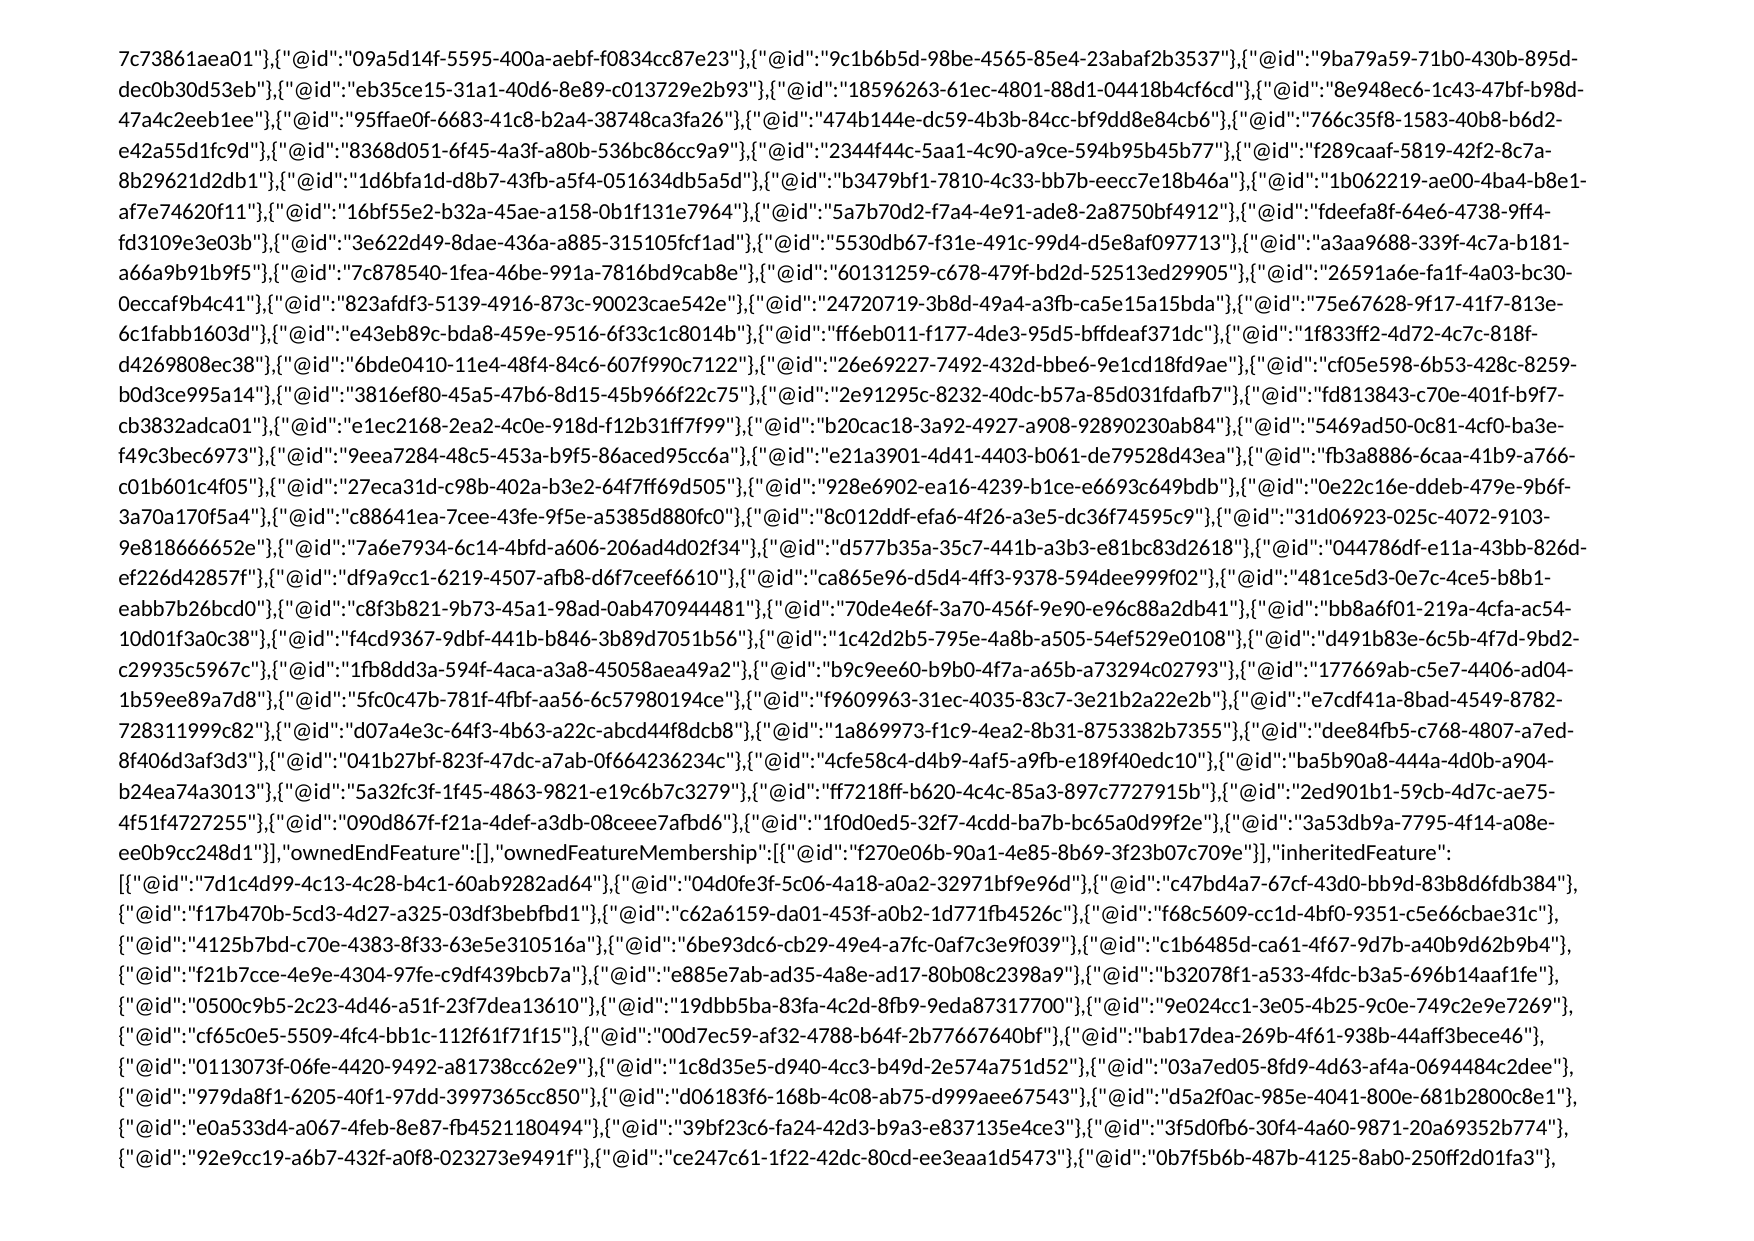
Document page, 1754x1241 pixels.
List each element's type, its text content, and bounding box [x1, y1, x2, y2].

text 7c73861aea01"},{"@id":"09a5d14f-5595-400a-aebf-f0834cc87e23"},{"@id":"9c1b6b5d-98be-4565-85e4-23abaf2b3537"},{"@id":"9ba79a59-71b0-430b-895d-dec0b30d53eb"},{"@id":"eb35ce15-31a1-40d6-8e89-c013729e2b93"},{"@id":"18596263-61ec-4801-88d1-04418b4cf6cd"},{"@id":"8e948ec6-1c43-47bf-b98d-47a4c2eeb1ee"},{"@id":"95ffae0f-6683-41c8-b2a4-38748ca3fa26"},{"@id":"474b144e-dc59-4b3b-84cc-bf9dd8e84cb6"},{"@id":"766c35f8-1583-40b8-b6d2-e42a55d1fc9d"},{"@id":"8368d051-6f45-4a3f-a80b-536bc86cc9a9"},{"@id":"2344f44c-5aa1-4c90-a9ce-594b95b45b77"},{"@id":"f289caaf-5819-42f2-8c7a-8b29621d2db1"},{"@id":"1d6bfa1d-d8b7-43fb-a5f4-051634db5a5d"},{"@id":"b3479bf1-7810-4c33-bb7b-eecc7e18b46a"},{"@id":"1b062219-ae00-4ba4-b8e1-af7e74620f11"},{"@id":"16bf55e2-b32a-45ae-a158-0b1f131e7964"},{"@id":"5a7b70d2-f7a4-4e91-ade8-2a8750bf4912"},{"@id":"fdeefa8f-64e6-4738-9ff4-fd3109e3e03b"},{"@id":"3e622d49-8dae-436a-a885-315105fcf1ad"},{"@id":"5530db67-f31e-491c-99d4-d5e8af097713"},{"@id":"a3aa9688-339f-4c7a-b181-a66a9b91b9f5"},{"@id":"7c878540-1fea-46be-991a-7816bd9cab8e"},{"@id":"60131259-c678-479f-bd2d-52513ed29905"},{"@id":"26591a6e-fa1f-4a03-bc30-0eccaf9b4c41"},{"@id":"823afdf3-5139-4916-873c-90023cae542e"},{"@id":"24720719-3b8d-49a4-a3fb-ca5e15a15bda"},{"@id":"75e67628-9f17-41f7-813e-6c1fabb1603d"},{"@id":"e43eb89c-bda8-459e-9516-6f33c1c8014b"},{"@id":"ff6eb011-f177-4de3-95d5-bffdeaf371dc"},{"@id":"1f833ff2-4d72-4c7c-818f-d4269808ec38"},{"@id":"6bde0410-11e4-48f4-84c6-607f990c7122"},{"@id":"26e69227-7492-432d-bbe6-9e1cd18fd9ae"},{"@id":"cf05e598-6b53-428c-8259-b0d3ce995a14"},{"@id":"3816ef80-45a5-47b6-8d15-45b966f22c75"},{"@id":"2e91295c-8232-40dc-b57a-85d031fdafb7"},{"@id":"fd813843-c70e-401f-b9f7-cb3832adca01"},{"@id":"e1ec2168-2ea2-4c0e-918d-f12b31ff7f99"},{"@id":"b20cac18-3a92-4927-a908-92890230ab84"},{"@id":"5469ad50-0c81-4cf0-ba3e-f49c3bec6973"},{"@id":"9eea7284-48c5-453a-b9f5-86aced95cc6a"},{"@id":"e21a3901-4d41-4403-b061-de79528d43ea"},{"@id":"fb3a8886-6caa-41b9-a766-c01b601c4f05"},{"@id":"27eca31d-c98b-402a-b3e2-64f7ff69d505"},{"@id":"928e6902-ea16-4239-b1ce-e6693c649bdb"},{"@id":"0e22c16e-ddeb-479e-9b6f-3a70a170f5a4"},{"@id":"c88641ea-7cee-43fe-9f5e-a5385d880fc0"},{"@id":"8c012ddf-efa6-4f26-a3e5-dc36f74595c9"},{"@id":"31d06923-025c-4072-9103-9e818666652e"},{"@id":"7a6e7934-6c14-4bfd-a606-206ad4d02f34"},{"@id":"d577b35a-35c7-441b-a3b3-e81bc83d2618"},{"@id":"044786df-e11a-43bb-826d-ef226d42857f"},{"@id":"df9a9cc1-6219-4507-afb8-d6f7ceef6610"},{"@id":"ca865e96-d5d4-4ff3-9378-594dee999f02"},{"@id":"481ce5d3-0e7c-4ce5-b8b1-eabb7b26bcd0"},{"@id":"c8f3b821-9b73-45a1-98ad-0ab470944481"},{"@id":"70de4e6f-3a70-456f-9e90-e96c88a2db41"},{"@id":"bb8a6f01-219a-4cfa-ac54-10d01f3a0c38"},{"@id":"f4cd9367-9dbf-441b-b846-3b89d7051b56"},{"@id":"1c42d2b5-795e-4a8b-a505-54ef529e0108"},{"@id":"d491b83e-6c5b-4f7d-9bd2-c29935c5967c"},{"@id":"1fb8dd3a-594f-4aca-a3a8-45058aea49a2"},{"@id":"b9c9ee60-b9b0-4f7a-a65b-a73294c02793"},{"@id":"177669ab-c5e7-4406-ad04-1b59ee89a7d8"},{"@id":"5fc0c47b-781f-4fbf-aa56-6c57980194ce"},{"@id":"f9609963-31ec-4035-83c7-3e21b2a22e2b"},{"@id":"e7cdf41a-8bad-4549-8782-728311999c82"},{"@id":"d07a4e3c-64f3-4b63-a22c-abcd44f8dcb8"},{"@id":"1a869973-f1c9-4ea2-8b31-8753382b7355"},{"@id":"dee84fb5-c768-4807-a7ed-8f406d3af3d3"},{"@id":"041b27bf-823f-47dc-a7ab-0f664236234c"},{"@id":"4cfe58c4-d4b9-4af5-a9fb-e189f40edc10"},{"@id":"ba5b90a8-444a-4d0b-a904-b24ea74a3013"},{"@id":"5a32fc3f-1f45-4863-9821-e19c6b7c3279"},{"@id":"ff7218ff-b620-4c4c-85a3-897c7727915b"},{"@id":"2ed901b1-59cb-4d7c-ae75-4f51f4727255"},{"@id":"090d867f-f21a-4def-a3db-08ceee7afbd6"},{"@id":"1f0d0ed5-32f7-4cdd-ba7b-bc65a0d99f2e"},{"@id":"3a53db9a-7795-4f14-a08e-ee0b9cc248d1"}],"ownedEndFeature":[],"ownedFeatureMembership":[{"@id":"f270e06b-90a1-4e85-8b69-3f23b07c709e"}],"inheritedFeature":[{"@id":"7d1c4d99-4c13-4c28-b4c1-60ab9282ad64"},{"@id":"04d0fe3f-5c06-4a18-a0a2-32971bf9e96d"},{"@id":"c47bd4a7-67cf-43d0-bb9d-83b8d6fdb384"},{"@id":"f17b470b-5cd3-4d27-a325-03df3bebfbd1"},{"@id":"c62a6159-da01-453f-a0b2-1d771fb4526c"},{"@id":"f68c5609-cc1d-4bf0-9351-c5e66cbae31c"},{"@id":"4125b7bd-c70e-4383-8f33-63e5e310516a"},{"@id":"6be93dc6-cb29-49e4-a7fc-0af7c3e9f039"},{"@id":"c1b6485d-ca61-4f67-9d7b-a40b9d62b9b4"},{"@id":"f21b7cce-4e9e-4304-97fe-c9df439bcb7a"},{"@id":"e885e7ab-ad35-4a8e-ad17-80b08c2398a9"},{"@id":"b32078f1-a533-4fdc-b3a5-696b14aaf1fe"},{"@id":"0500c9b5-2c23-4d46-a51f-23f7dea13610"},{"@id":"19dbb5ba-83fa-4c2d-8fb9-9eda87317700"},{"@id":"9e024cc1-3e05-4b25-9c0e-749c2e9e7269"},{"@id":"cf65c0e5-5509-4fc4-bb1c-112f61f71f15"},{"@id":"00d7ec59-af32-4788-b64f-2b77667640bf"},{"@id":"bab17dea-269b-4f61-938b-44aff3bece46"},{"@id":"0113073f-06fe-4420-9492-a81738cc62e9"},{"@id":"1c8d35e5-d940-4cc3-b49d-2e574a751d52"},{"@id":"03a7ed05-8fd9-4d63-af4a-0694484c2dee"},{"@id":"979da8f1-6205-40f1-97dd-3997365cc850"},{"@id":"d06183f6-168b-4c08-ab75-d999aee67543"},{"@id":"d5a2f0ac-985e-4041-800e-681b2800c8e1"},{"@id":"e0a533d4-a067-4feb-8e87-fb4521180494"},{"@id":"39bf23c6-fa24-42d3-b9a3-e837135e4ce3"},{"@id":"3f5d0fb6-30f4-4a60-9871-20a69352b774"},{"@id":"92e9cc19-a6b7-432f-a0f8-023273e9491f"},{"@id":"ce247c61-1f22-42dc-80cd-ee3eaa1d5473"},{"@id":"0b7f5b6b-487b-4125-8ab0-250ff2d01fa3"}, [118, 44, 1606, 1172]
